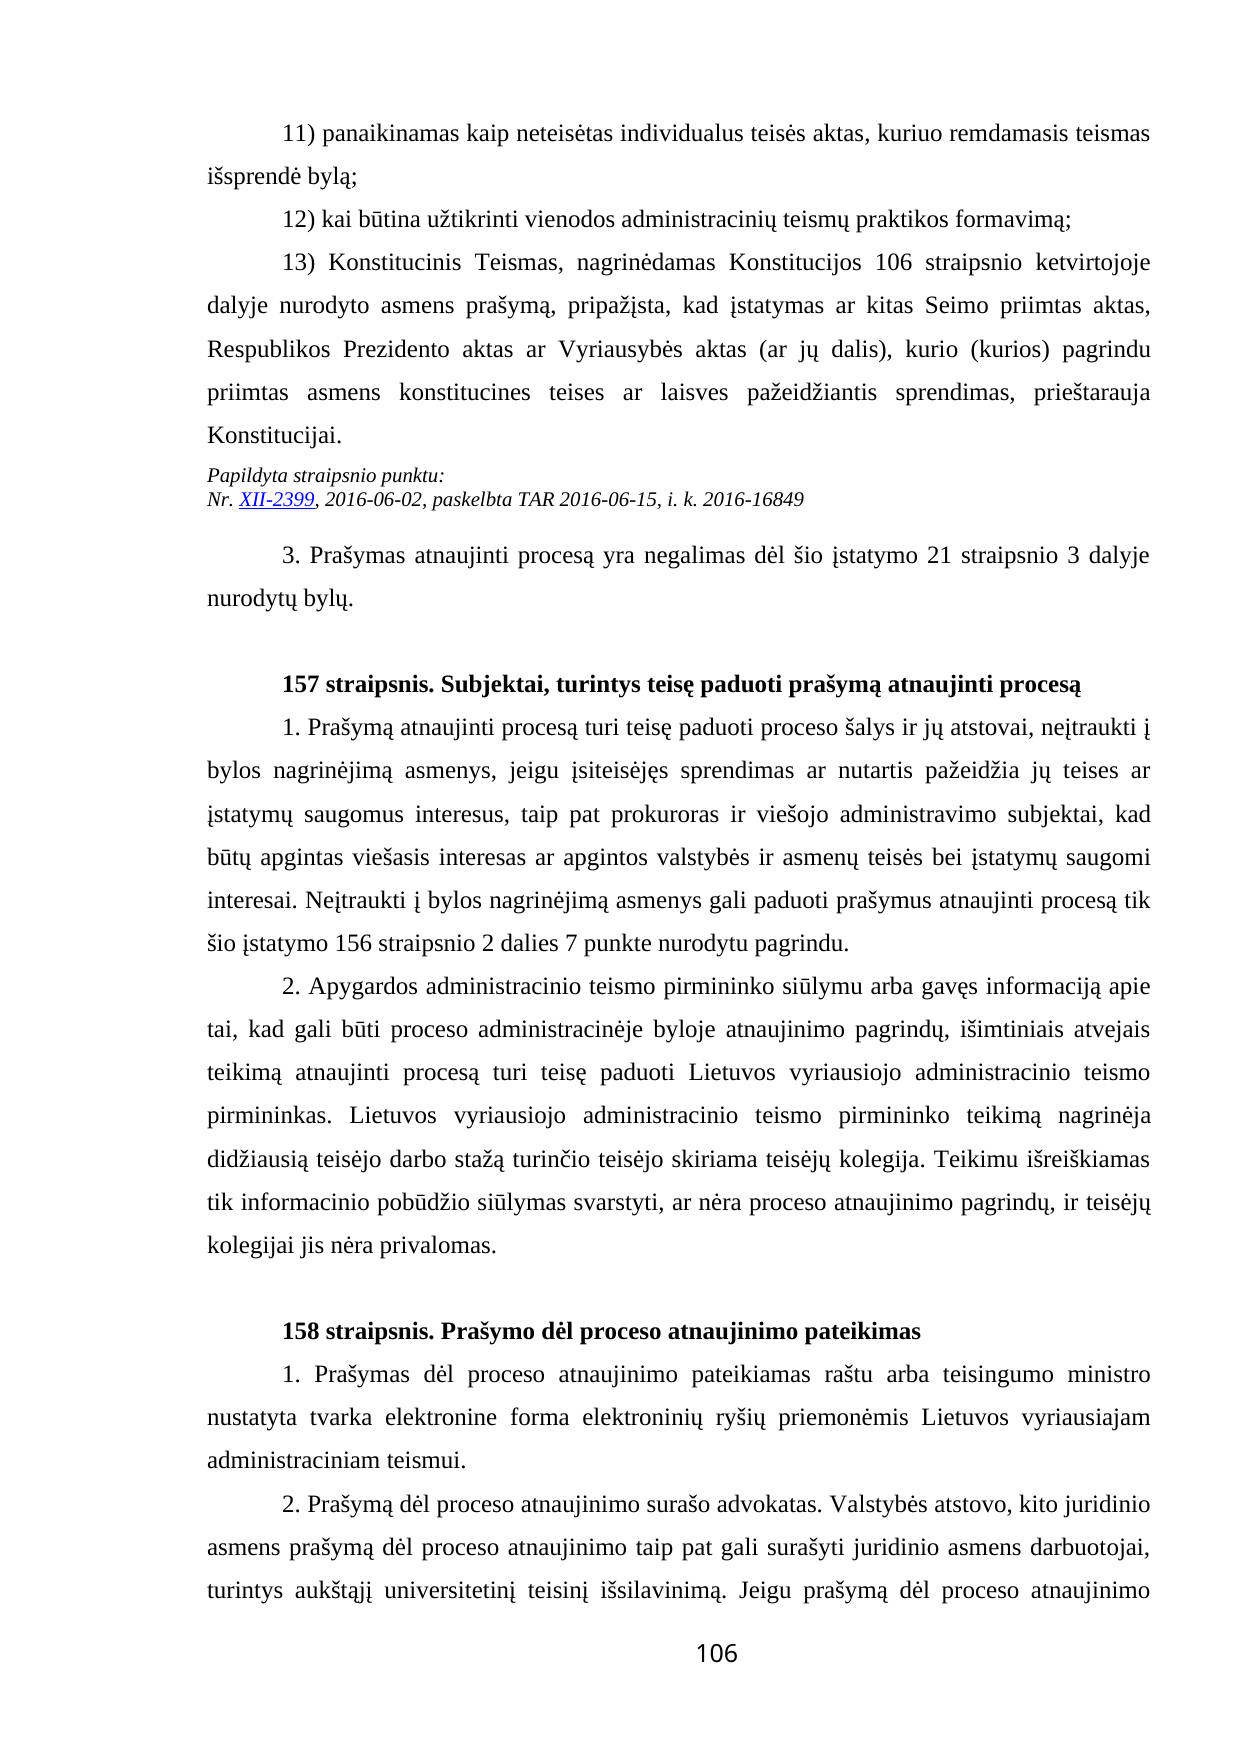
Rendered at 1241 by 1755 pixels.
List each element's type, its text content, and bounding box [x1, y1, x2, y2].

text Nr. XII-2399, 2016-06-02, paskelbta TAR 2016-06-15, i. k. 2016-16849 [207, 487, 1152, 511]
text Papildyta straipsnio punktu: [207, 463, 1152, 487]
text 3. Prašymas atnaujinti procesą yra negalimas dėl šio įstatymo 21 straipsnio 3 dalyje nurodytų bylų. [207, 540, 1152, 612]
text 2. Prašymą dėl proceso atnaujinimo surašo advokatas. Valstybės atstovo, kito juridinio asmens prašymą dėl proceso atnaujinimo taip pat gali surašyti juridinio asmens darbuotojai, turintys aukštąjį universitetinį teisinį išsilavinimą. Jeigu prašymą dėl proceso atnaujinimo [207, 1489, 1152, 1604]
text 1. Prašymas dėl proceso atnaujinimo pateikiamas raštu arba teisingumo ministro nustatyta tvarka elektronine forma elektroninių ryšių priemonėmis Lietuvos vyriausiajam administraciniam teismui. [207, 1359, 1152, 1474]
text 157 straipsnis. Subjektai, turintys teisę paduoti prašymą atnaujinti procesą [207, 669, 1152, 698]
text 11) panaikinamas kaip neteisėtas individualus teisės aktas, kuriuo remdamasis teismas išsprendė bylą; [207, 118, 1152, 190]
text 12) kai būtina užtikrinti vienodos administracinių teismų praktikos formavimą; [207, 204, 1152, 233]
text 13) Konstitucinis Teismas, nagrinėdamas Konstitucijos 106 straipsnio ketvirtojoje dalyje nurodyto asmens prašymą, pripažįsta, kad įstatymas ar kitas Seimo priimtas aktas, Respublikos Prezidento aktas ar Vyriausybės aktas (ar jų dalis), kurio (kurios) pagrindu priimtas asmens konstitucines teises ar laisves pažeidžiantis sprendimas, prieštarauja Konstitucijai. [207, 247, 1152, 449]
text 158 straipsnis. Prašymo dėl proceso atnaujinimo pateikimas [207, 1316, 1152, 1345]
text 1. Prašymą atnaujinti procesą turi teisę paduoti proceso šalys ir jų atstovai, neįtraukti į bylos nagrinėjimą asmenys, jeigu įsiteisėjęs sprendimas ar nutartis pažeidžia jų teises ar įstatymų saugomus interesus, taip pat prokuroras ir viešojo administravimo subjektai, kad būtų apgintas viešasis interesas ar apgintos valstybės ir asmenų teisės bei įstatymų saugomi interesai. Neįtraukti į bylos nagrinėjimą asmenys gali paduoti prašymus atnaujinti procesą tik šio įstatymo 156 straipsnio 2 dalies 7 punkte nurodytu pagrindu. [207, 712, 1152, 957]
text 2. Apygardos administracinio teismo pirmininko siūlymu arba gavęs informaciją apie tai, kad gali būti proceso administracinėje byloje atnaujinimo pagrindų, išimtiniais atvejais teikimą atnaujinti procesą turi teisę paduoti Lietuvos vyriausiojo administracinio teismo pirmininkas. Lietuvos vyriausiojo administracinio teismo pirmininko teikimą nagrinėja didžiausią teisėjo darbo stažą turinčio teisėjo skiriama teisėjų kolegija. Teikimu išreiškiamas tik informacinio pobūdžio siūlymas svarstyti, ar nėra proceso atnaujinimo pagrindų, ir teisėjų kolegijai jis nėra privalomas. [207, 971, 1152, 1259]
